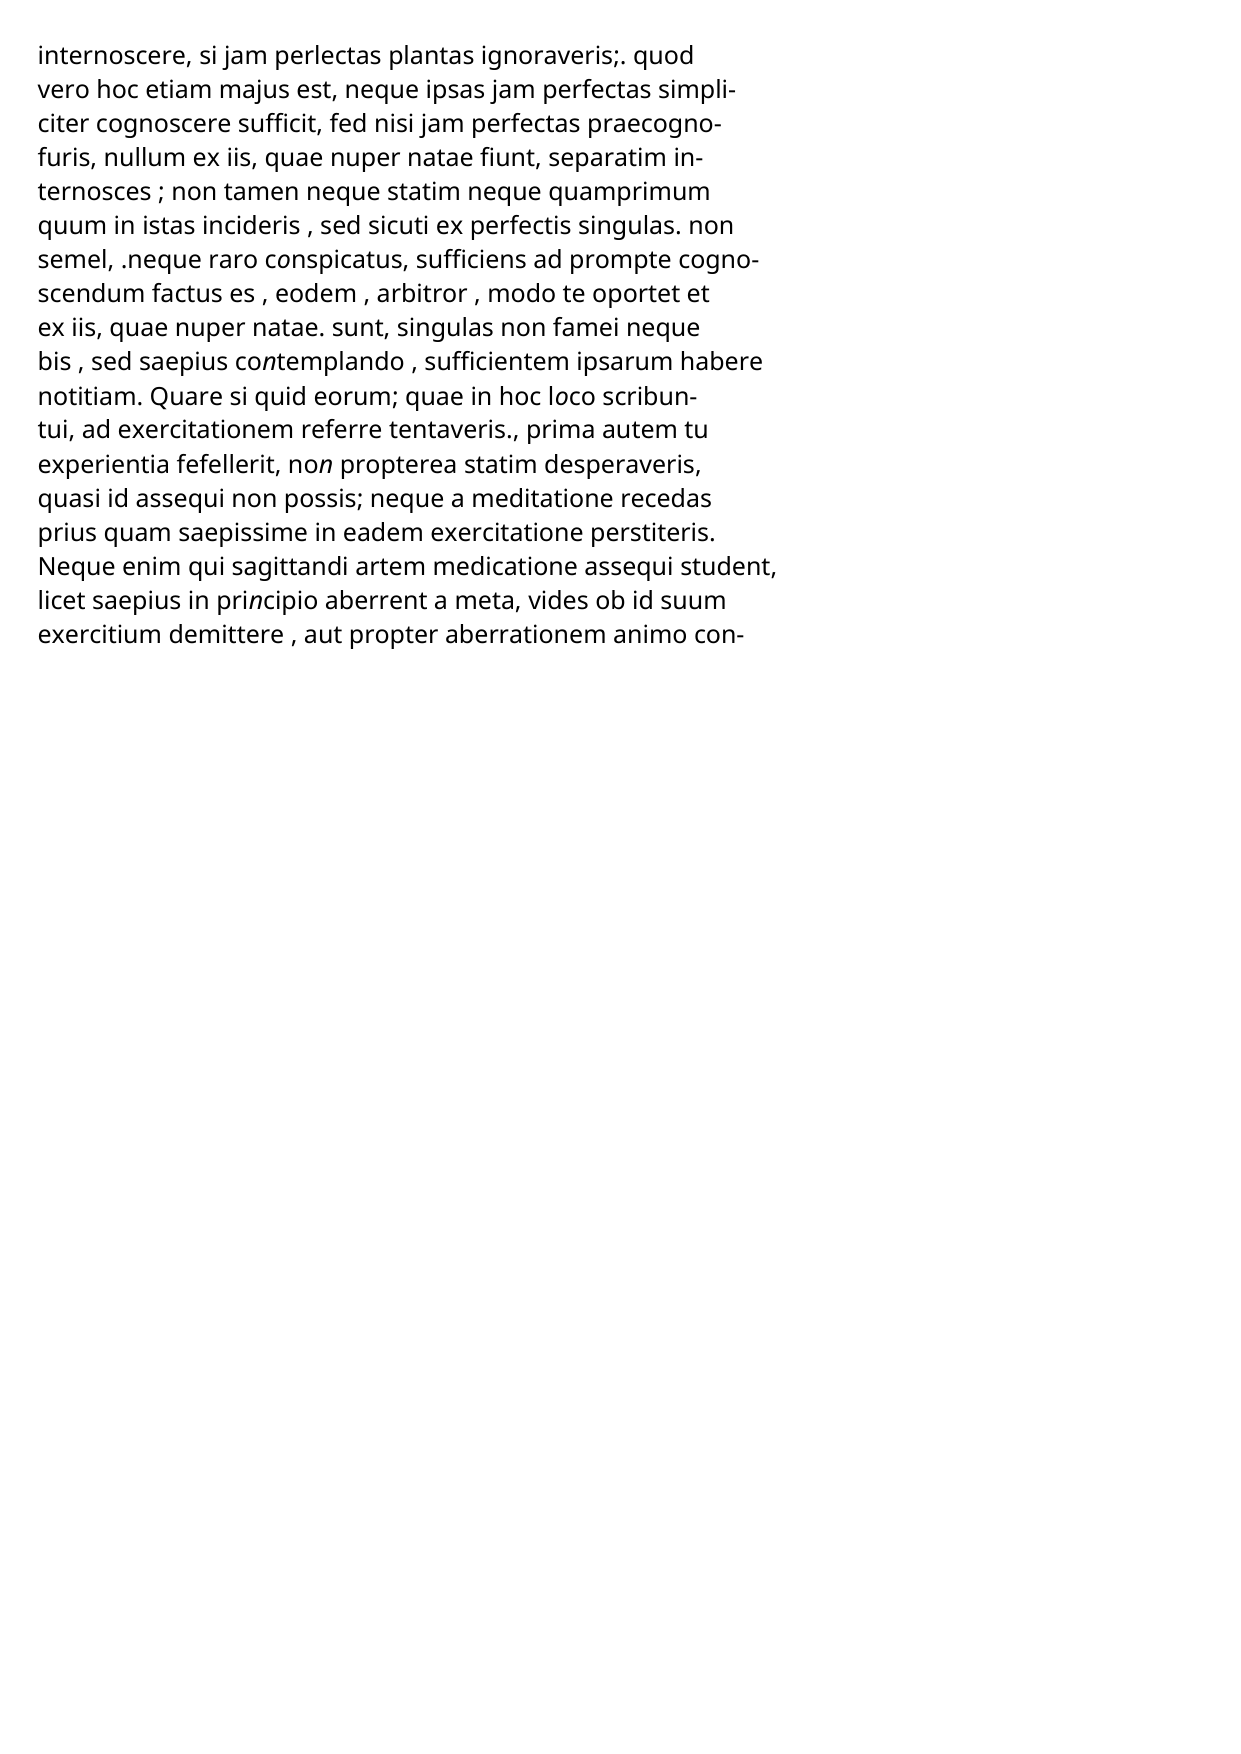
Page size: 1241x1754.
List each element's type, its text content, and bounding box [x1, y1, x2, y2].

text internoscere, si jam perlectas plantas ignoraveris;. quod vero hoc etiam majus est, neque ipsas jam perfectas simpli- citer cognoscere sufficit, fed nisi jam perfectas praecogno- furis, nullum ex iis, quae nuper natae fiunt, separatim in- ternosces ; non tamen neque statim neque quamprimum quum in istas incideris , sed sicuti ex perfectis singulas. non semel, .neque raro conspicatus, sufficiens ad prompte cogno- scendum factus es , eodem , arbitror , modo te oportet et ex iis, quae nuper natae. sunt, singulas non famei neque bis , sed saepius contemplando , sufficientem ipsarum habere notitiam. Quare si quid eorum; quae in hoc loco scribun- tui, ad exercitationem referre tentaveris., prima autem tu experientia fefellerit, non propterea statim desperaveris, quasi id assequi non possis; neque a meditatione recedas prius quam saepissime in eadem exercitatione perstiteris. Neque enim qui sagittandi artem medicatione assequi student, licet saepius in principio aberrent a meta, vides ob id suum exercitium demittere , aut propter aberrationem animo con- [37, 37, 1203, 651]
